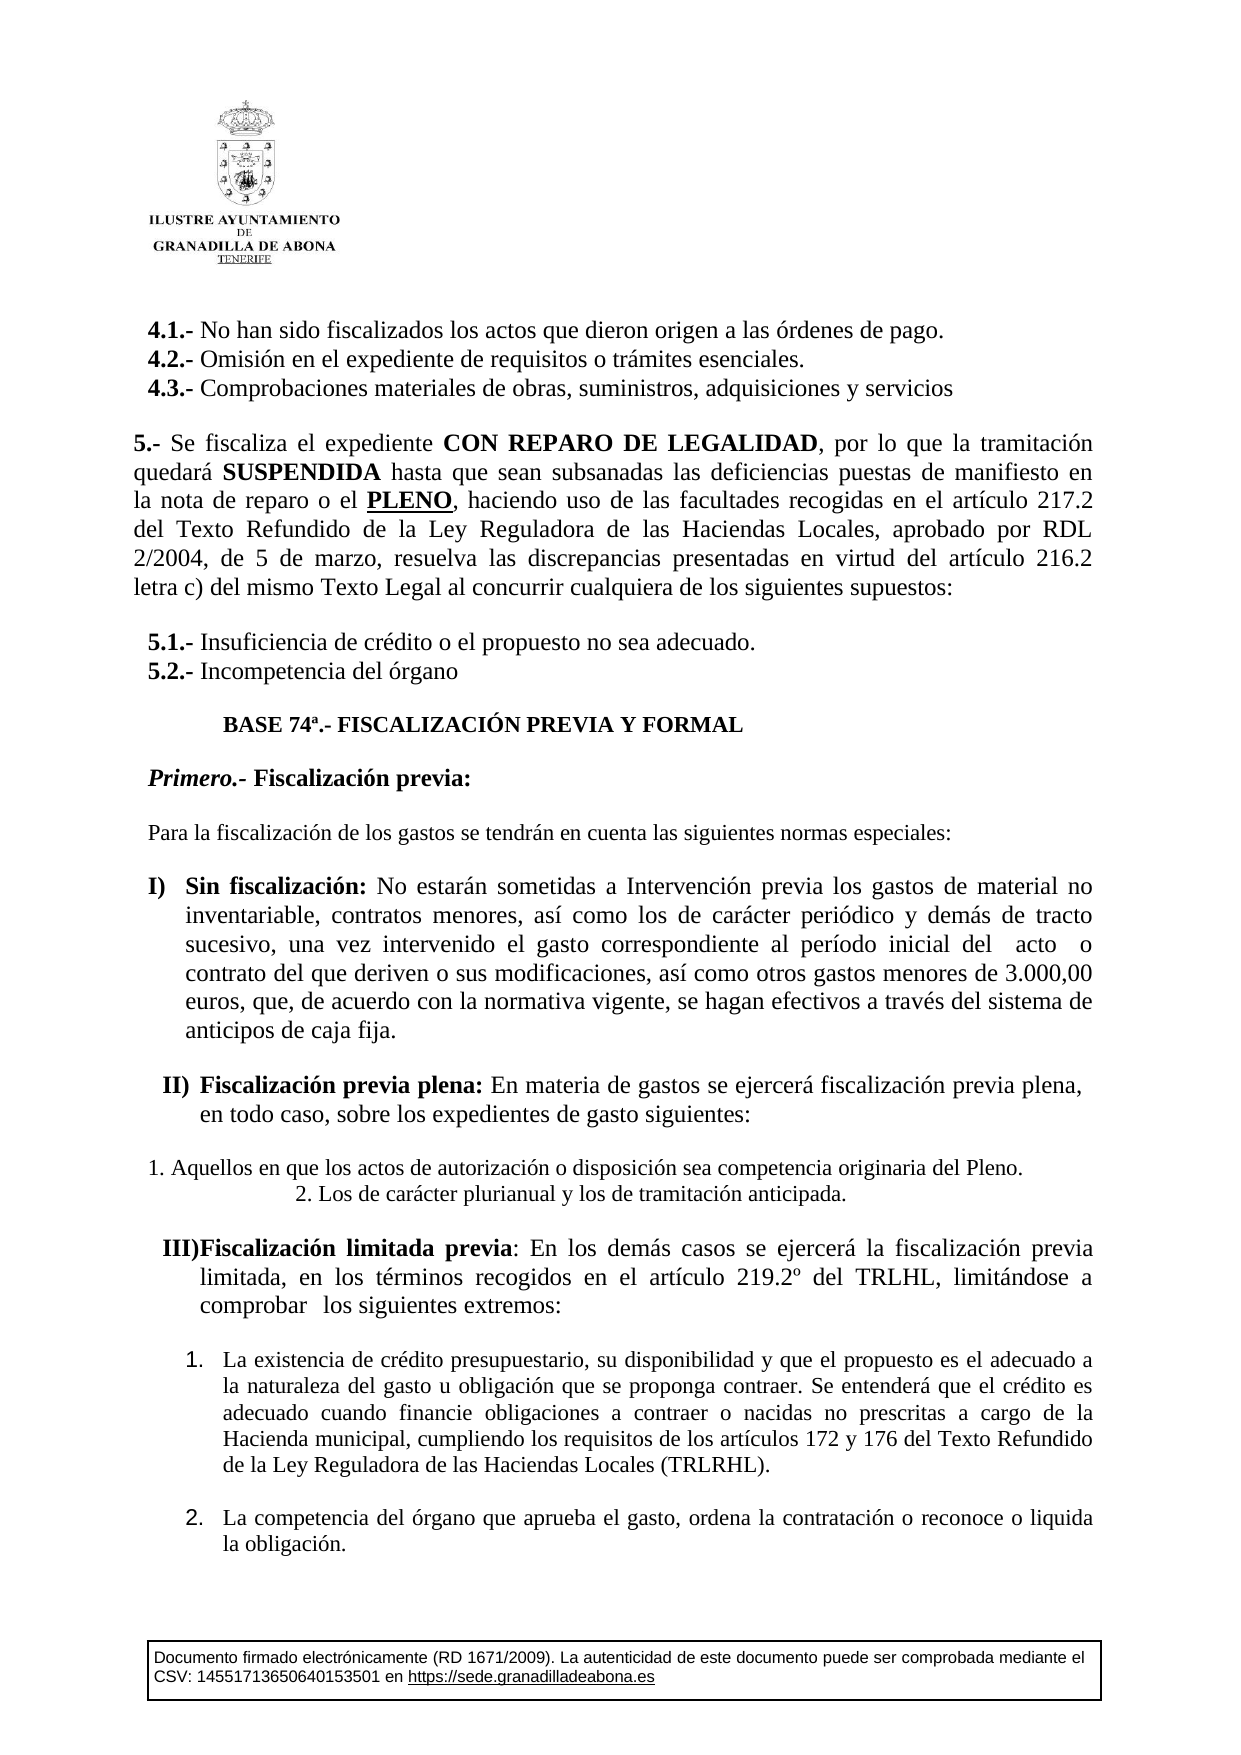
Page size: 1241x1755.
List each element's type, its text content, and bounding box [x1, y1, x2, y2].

list Los de carácter plurianual y los de tramitación anticipada. [295, 1180, 1116, 1207]
text BASE 74ª.- FISCALIZACIÓN PREVIA Y FORMAL [133, 711, 833, 737]
text 5.1.- Insuficiencia de crédito o el propuesto no sea adecuado. [148, 627, 1116, 656]
list Fiscalización previa plena: En materia de gastos se ejercerá fiscalización previa plena, en todo caso, sobre los expedientes de gasto siguientes: [162, 1070, 1093, 1128]
text 4.2.- Omisión en el expediente de requisitos o trámites esenciales. [148, 344, 1116, 373]
list Sin fiscalización: No estarán sometidas a Intervención previa los gastos de material no inventariable, contratos menores, así como los de carácter periódico y demás de tracto sucesivo, una vez intervenido el gasto correspondiente al período inicial del acto o contrato del que deriven o sus modificaciones, así como otros gastos menores de 3.000,00 euros, que, de acuerdo con la normativa vigente, se hagan efectivos a través del sistema de anticipos de caja fija. [148, 871, 1093, 1044]
list La existencia de crédito presupuestario, su disponibilidad y que el propuesto es el adecuado a la naturaleza del gasto u obligación que se proponga contraer. Se entenderá que el crédito es adecuado cuando financie obligaciones a contraer o nacidas no prescritas a cargo de la Hacienda municipal, cumpliendo los requisitos de los artículos 172 y 176 del Texto Refundido de la Ley Reguladora de las Haciendas Locales (TRLRHL). [185, 1346, 1093, 1478]
text 5.- Se fiscaliza el expediente CON REPARO DE LEGALIDAD, por lo que la tramitación quedará SUSPENDIDA hasta que sean subsanadas las deficiencias puestas de manifiesto en la nota de reparo o el PLENO, haciendo uso de las facultades recogidas en el artículo 217.2 del Texto Refundido de la Ley Reguladora de las Haciendas Locales, aprobado por RDL 2/2004, de 5 de marzo, resuelva las discrepancias presentadas en virtud del artículo 216.2 letra c) del mismo Texto Legal al concurrir cualquiera de los siguientes supuestos: [133, 428, 1093, 601]
list Fiscalización limitada previa: En los demás casos se ejercerá la fiscalización previa limitada, en los términos recogidos en el artículo 219.2º del TRLHL, limitándose a comprobar los siguientes extremos: [162, 1233, 1093, 1319]
text Primero.- Fiscalización previa: [148, 763, 1116, 792]
text 4.1.- No han sido fiscalizados los actos que dieron origen a las órdenes de pago. [148, 316, 1116, 344]
text 5.2.- Incompetencia del órgano [148, 656, 1116, 684]
list La competencia del órgano que aprueba el gasto, ordena la contratación o reconoce o liquida la obligación. [185, 1504, 1093, 1557]
text Para la fiscalización de los gastos se tendrán en cuenta las siguientes normas especiales: [148, 819, 1116, 845]
list Aquellos en que los actos de autorización o disposición sea competencia originaria del Pleno. [148, 1154, 1116, 1180]
text 4.3.- Comprobaciones materiales de obras, suministros, adquisiciones y servicios [148, 373, 1116, 402]
